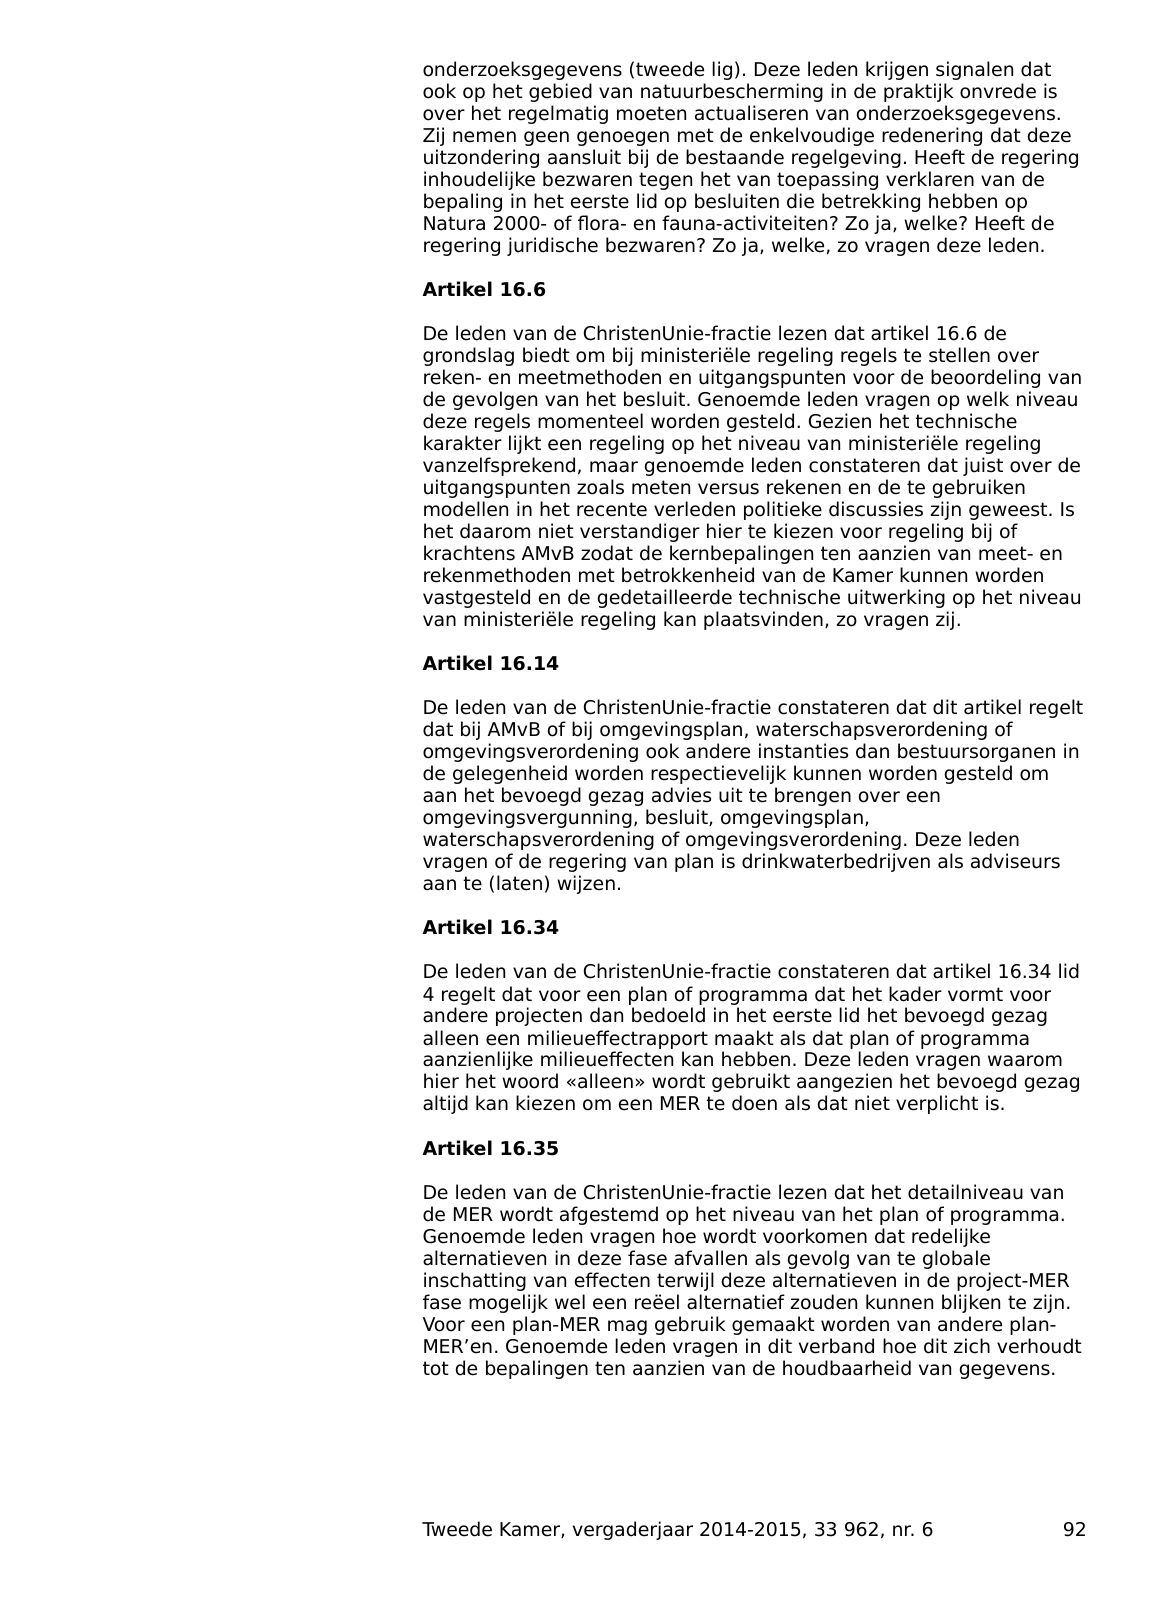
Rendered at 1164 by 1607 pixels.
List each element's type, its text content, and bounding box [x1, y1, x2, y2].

subtitle Artikel 16.34 [422, 917, 1087, 939]
subtitle Artikel 16.35 [422, 1137, 1087, 1159]
text onderzoeksgegevens (tweede lig). Deze leden krijgen signalen dat ook op het gebied van natuurbescherming in de praktijk onvrede is over het regelmatig moeten actualiseren van onderzoeksgegevens. Zij nemen geen genoegen met de enkelvoudige redenering dat deze uitzondering aansluit bij de bestaande regelgeving. Heeft de regering inhoudelijke bezwaren tegen het van toepassing verklaren van de bepaling in het eerste lid op besluiten die betrekking hebben op Natura 2000- of flora- en fauna-activiteiten? Zo ja, welke? Heeft de regering juridische bezwaren? Zo ja, welke, zo vragen deze leden. [422, 59, 1087, 257]
subtitle Artikel 16.14 [422, 653, 1087, 675]
text De leden van de ChristenUnie-fractie lezen dat het detailniveau van de MER wordt afgestemd op het niveau van het plan of programma. Genoemde leden vragen hoe wordt voorkomen dat redelijke alternatieven in deze fase afvallen als gevolg van te globale inschatting van effecten terwijl deze alternatieven in de project-MER fase mogelijk wel een reëel alternatief zouden kunnen blijken te zijn. [422, 1182, 1087, 1313]
subtitle Artikel 16.6 [422, 279, 1087, 301]
text De leden van de ChristenUnie-fractie constateren dat artikel 16.34 lid 4 regelt dat voor een plan of programma dat het kader vormt voor andere projecten dan bedoeld in het eerste lid het bevoegd gezag alleen een milieueffectrapport maakt als dat plan of programma aanzienlijke milieueffecten kan hebben. Deze leden vragen waarom hier het woord «alleen» wordt gebruikt aangezien het bevoegd gezag altijd kan kiezen om een MER te doen als dat niet verplicht is. [422, 961, 1087, 1115]
text De leden van de ChristenUnie-fractie constateren dat dit artikel regelt dat bij AMvB of bij omgevingsplan, waterschapsverordening of omgevingsverordening ook andere instanties dan bestuursorganen in de gelegenheid worden respectievelijk kunnen worden gesteld om aan het bevoegd gezag advies uit te brengen over een omgevingsvergunning, besluit, omgevingsplan, waterschapsverordening of omgevingsverordening. Deze leden vragen of de regering van plan is drinkwaterbedrijven als adviseurs aan te (laten) wijzen. [422, 697, 1087, 895]
text Voor een plan-MER mag gebruik gemaakt worden van andere plan-MER’en. Genoemde leden vragen in dit verband hoe dit zich verhoudt tot de bepalingen ten aanzien van de houdbaarheid van gegevens. [422, 1313, 1087, 1379]
text De leden van de ChristenUnie-fractie lezen dat artikel 16.6 de grondslag biedt om bij ministeriële regeling regels te stellen over reken- en meetmethoden en uitgangspunten voor de beoordeling van de gevolgen van het besluit. Genoemde leden vragen op welk niveau deze regels momenteel worden gesteld. Gezien het technische karakter lijkt een regeling op het niveau van ministeriële regeling vanzelfsprekend, maar genoemde leden constateren dat juist over de uitgangspunten zoals meten versus rekenen en de te gebruiken modellen in het recente verleden politieke discussies zijn geweest. Is het daarom niet verstandiger hier te kiezen voor regeling bij of krachtens AMvB zodat de kernbepalingen ten aanzien van meet- en rekenmethoden met betrokkenheid van de Kamer kunnen worden vastgesteld en de gedetailleerde technische uitwerking op het niveau van ministeriële regeling kan plaatsvinden, zo vragen zij. [422, 323, 1087, 631]
